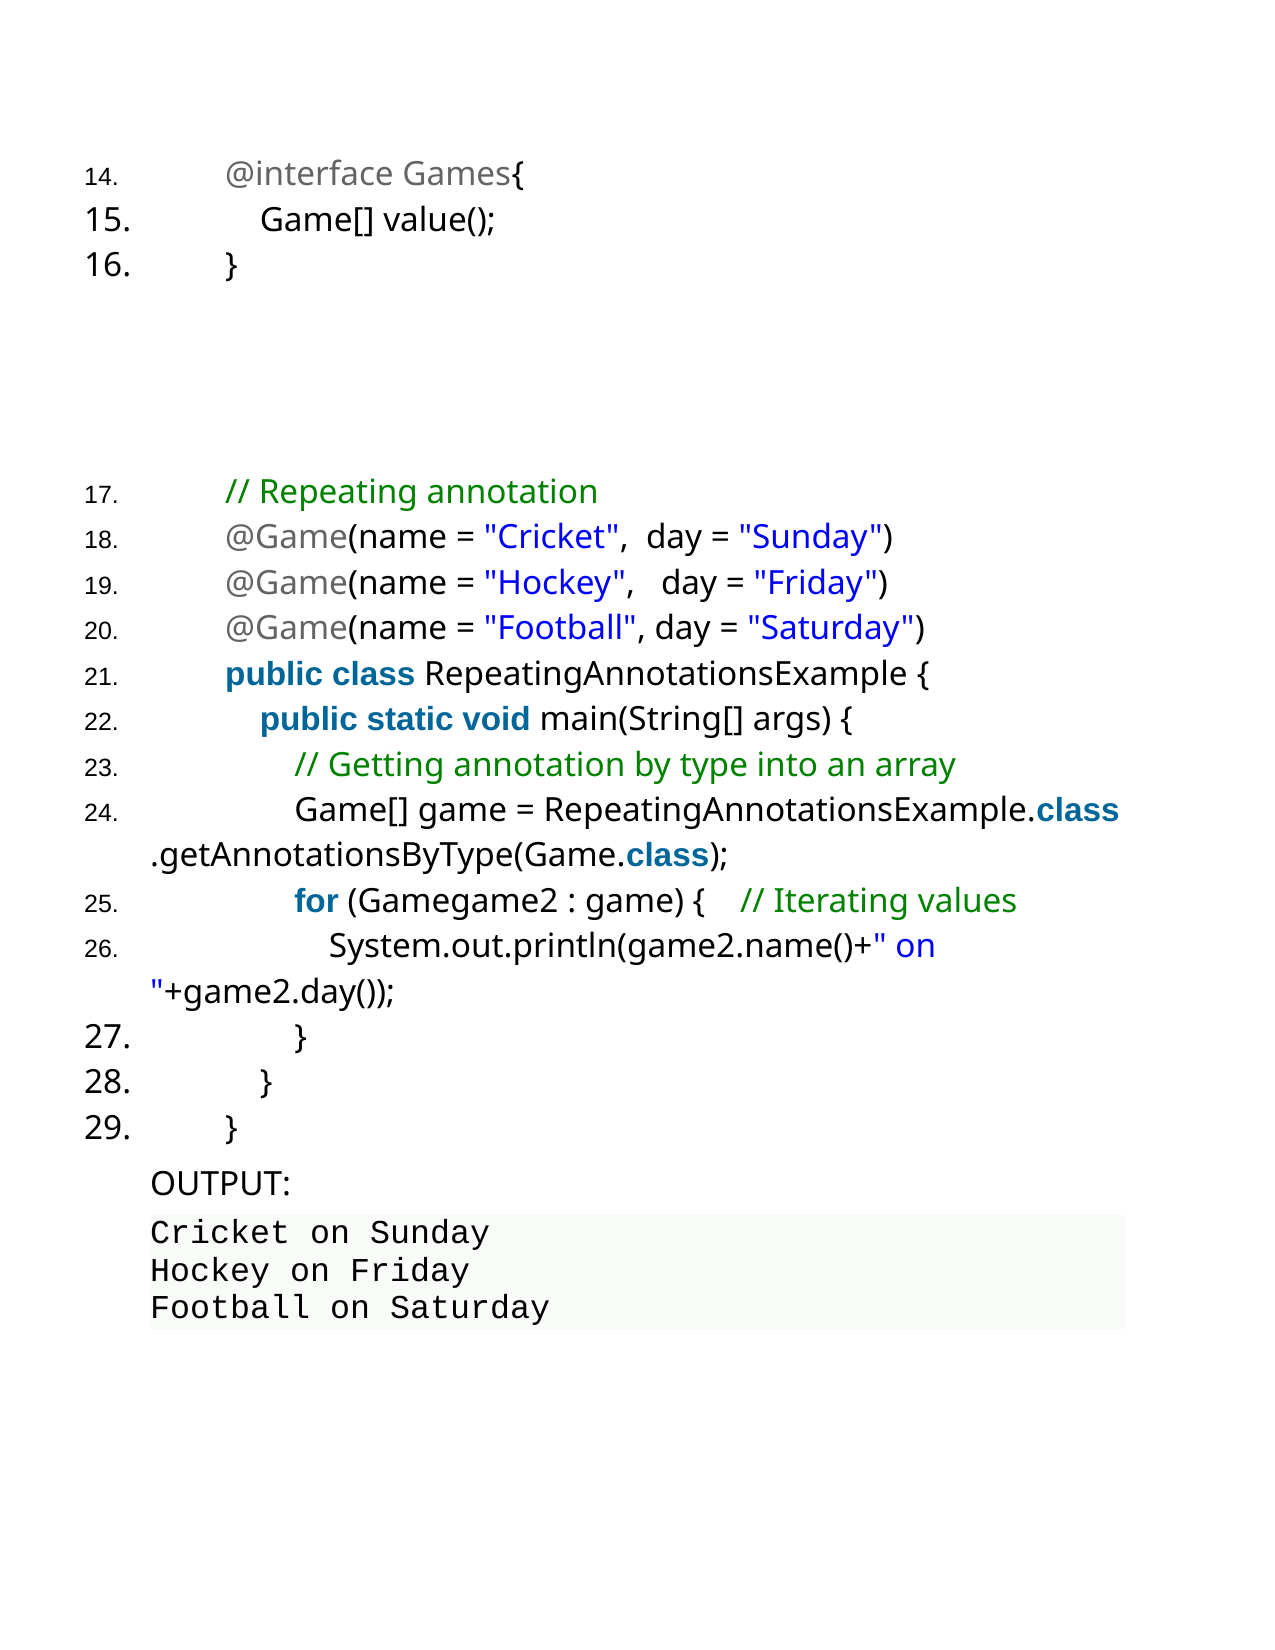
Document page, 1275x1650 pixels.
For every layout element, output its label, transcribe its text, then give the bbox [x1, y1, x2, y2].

text Football on Saturday [150, 1291, 1125, 1329]
list Game[] game = RepeatingAnnotationsExample.class.getAnnotationsByType(Game.class); [84, 786, 1125, 877]
list } [84, 1104, 1125, 1149]
list System.out.println(game2.name()+" on "+game2.day()); [84, 922, 1125, 1013]
list public class RepeatingAnnotationsExample { [84, 649, 1125, 695]
list Game[] value(); [84, 195, 1125, 241]
list for (Gamegame2 : game) { // Iterating values [84, 877, 1125, 922]
text Cricket on Sunday [150, 1215, 1125, 1253]
text Hockey on Friday [150, 1253, 1125, 1291]
list @Game(name = "Cricket", day = "Sunday") [84, 513, 1125, 559]
list // Repeating annotation [84, 468, 1125, 513]
list } [84, 1013, 1125, 1058]
list public static void main(String[] args) { [84, 695, 1125, 740]
list @Game(name = "Football", day = "Saturday") [84, 604, 1125, 649]
list } [84, 1058, 1125, 1104]
list // Getting annotation by type into an array [84, 740, 1125, 786]
list @Game(name = "Hockey", day = "Friday") [84, 559, 1125, 604]
list } [84, 241, 1125, 286]
text OUTPUT: [150, 1159, 1125, 1205]
list @interface Games{ [84, 150, 1125, 195]
